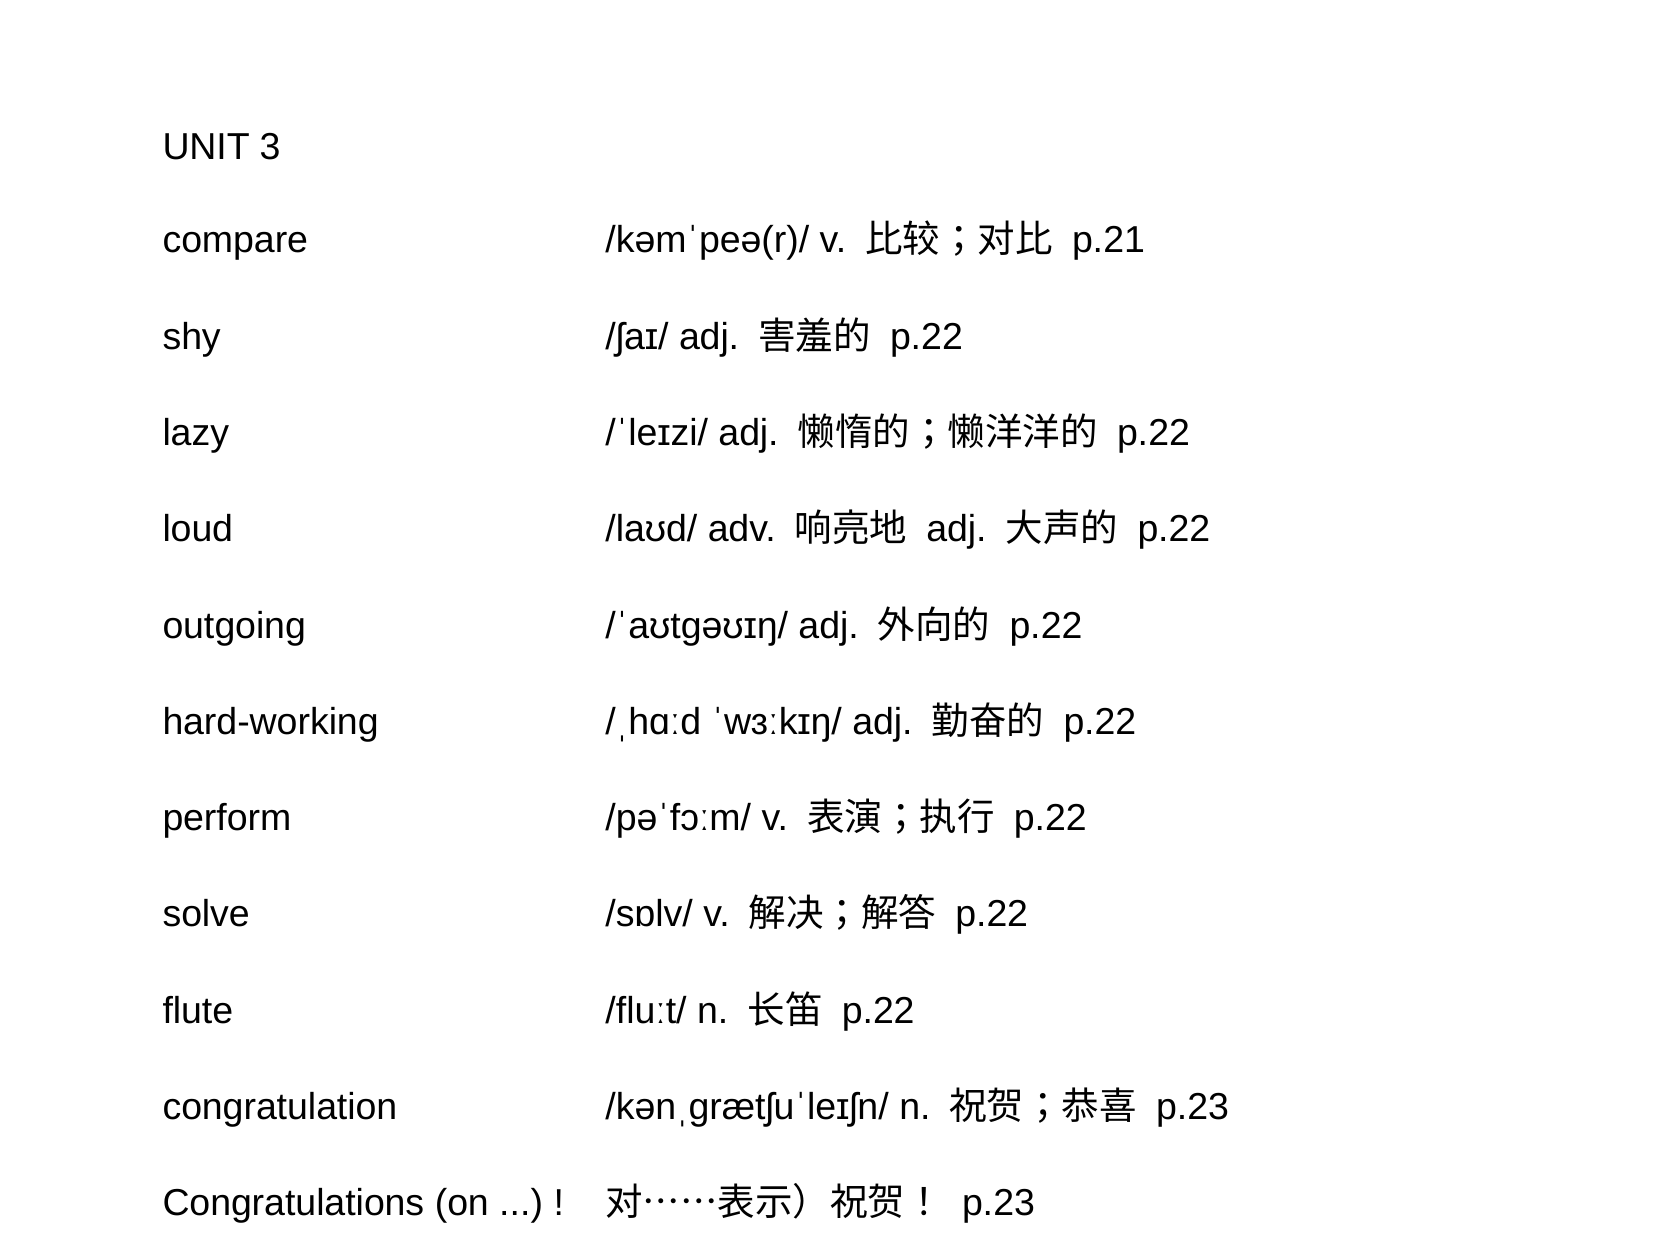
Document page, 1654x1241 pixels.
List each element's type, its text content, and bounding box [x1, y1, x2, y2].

text_box UNIT 3 compare /kəmˈpeə(r)/ v. 比较；对比 p.21 shy /ʃaɪ/ adj. 害羞的 p.22 lazy /ˈleɪzi/ adj. 懒惰的；懒洋洋的 p.22 loud /laʊd/ adv. 响亮地 adj. 大声的 p.22 outgoing /ˈaʊtɡəʊɪŋ/ adj. 外向的 p.22 hard-working /ˌhɑːd ˈwɜːkɪŋ/ adj. 勤奋的 p.22 perform /pəˈfɔːm/ v. 表演；执行 p.22 solve /sɒlv/ v. 解决；解答 p.22 flute /fluːt/ n. 长笛 p.22 congratulation /kənˌɡrætʃuˈleɪʃn/ n. 祝贺；恭喜 p.23 Congratulations (on ...) ! 对……表示）祝贺！ p.23 [147, 118, 1536, 1152]
